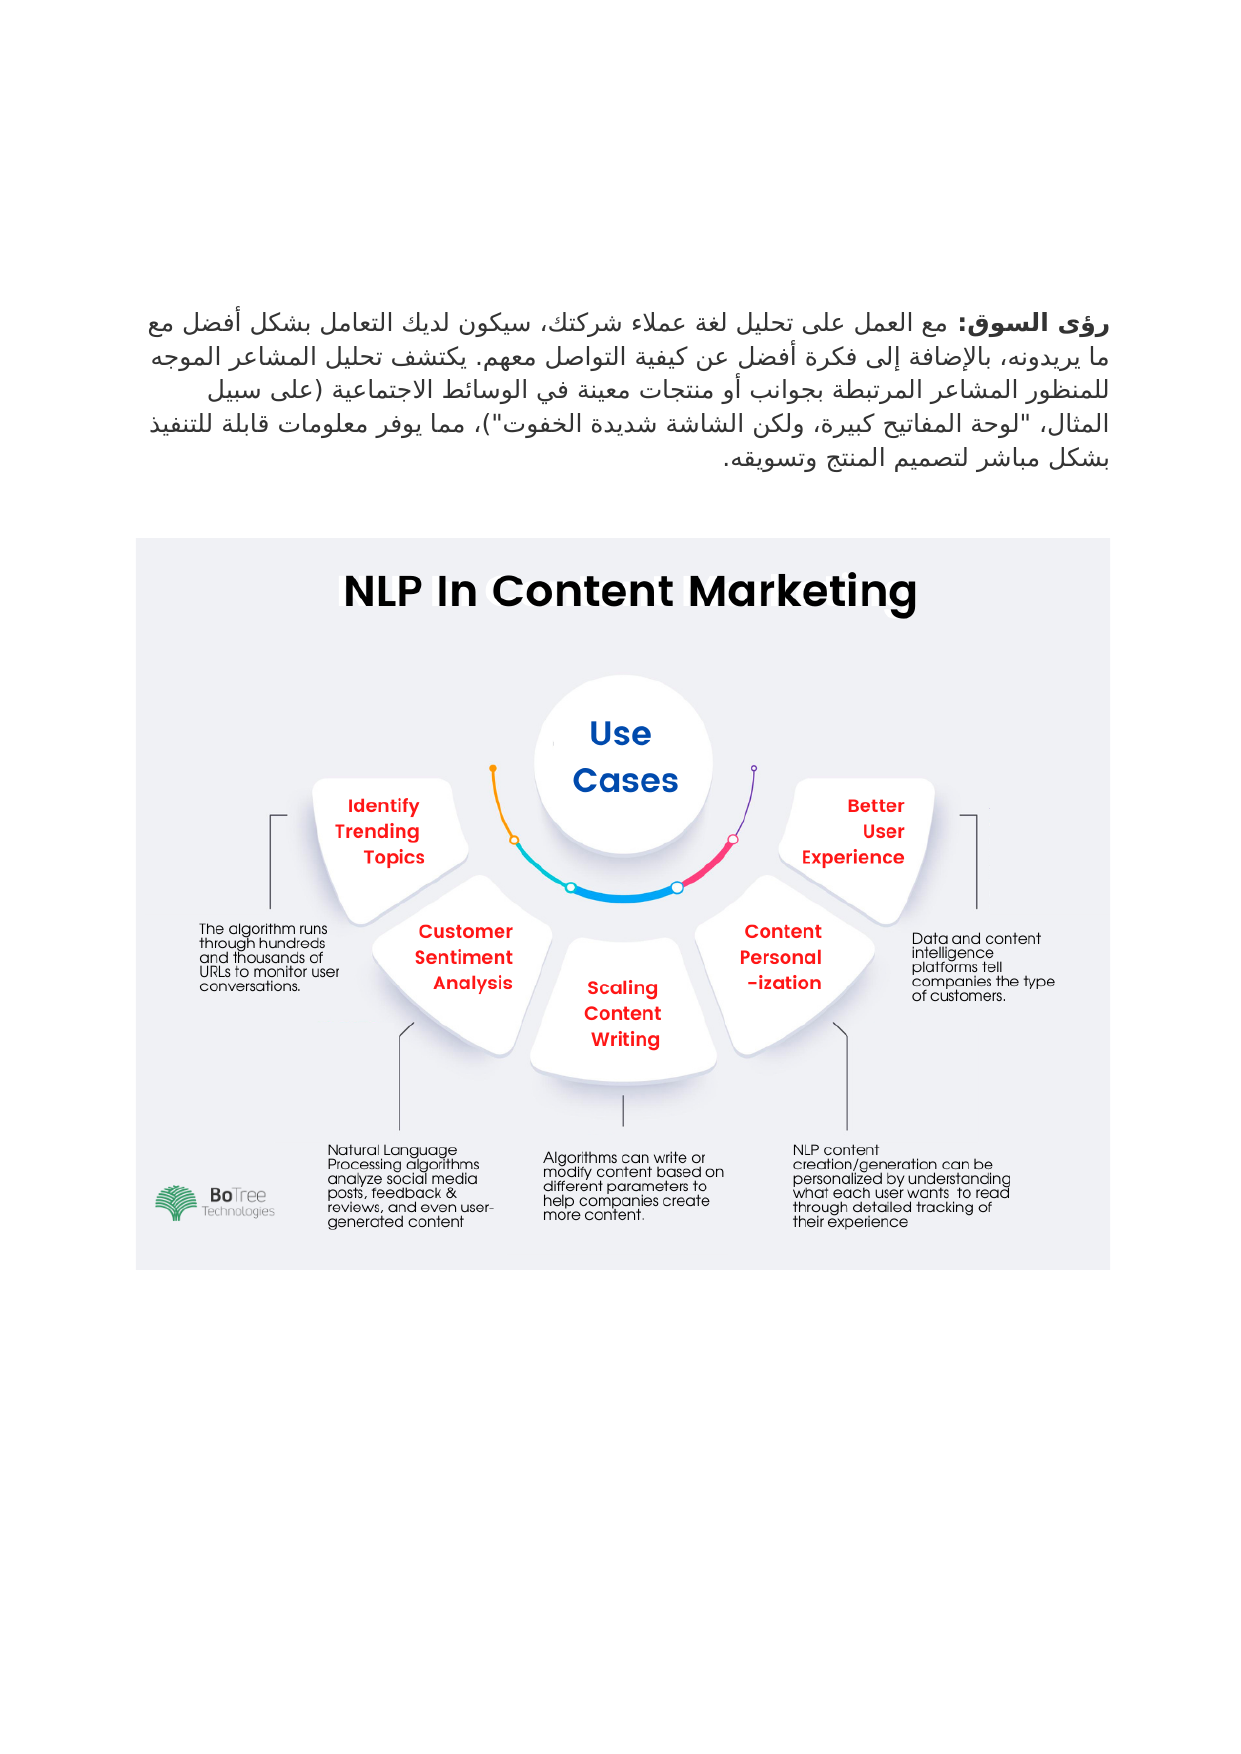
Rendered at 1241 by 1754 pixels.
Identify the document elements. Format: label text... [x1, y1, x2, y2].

picture [135, 538, 1111, 1270]
text رؤى السوق: مع العمل على تحليل لغة عملاء شركتك، سيكون لديك التعامل بشكل أفضل مع ما يريدونه، بالإضافة إلى فكرة أفضل عن كيفية التواصل معهم. يكتشف تحليل المشاعر الموجه للمنظور المشاعر المرتبطة بجوانب أو منتجات معينة في الوسائط الاجتماعية (على سبيل المثال، "لوحة المفاتيح كبيرة، ولكن الشاشة شديدة الخفوت")، مما يوفر معلومات قابلة للتنفيذ بشكل مباشر لتصميم المنتج وتسويقه. [136, 308, 1110, 472]
